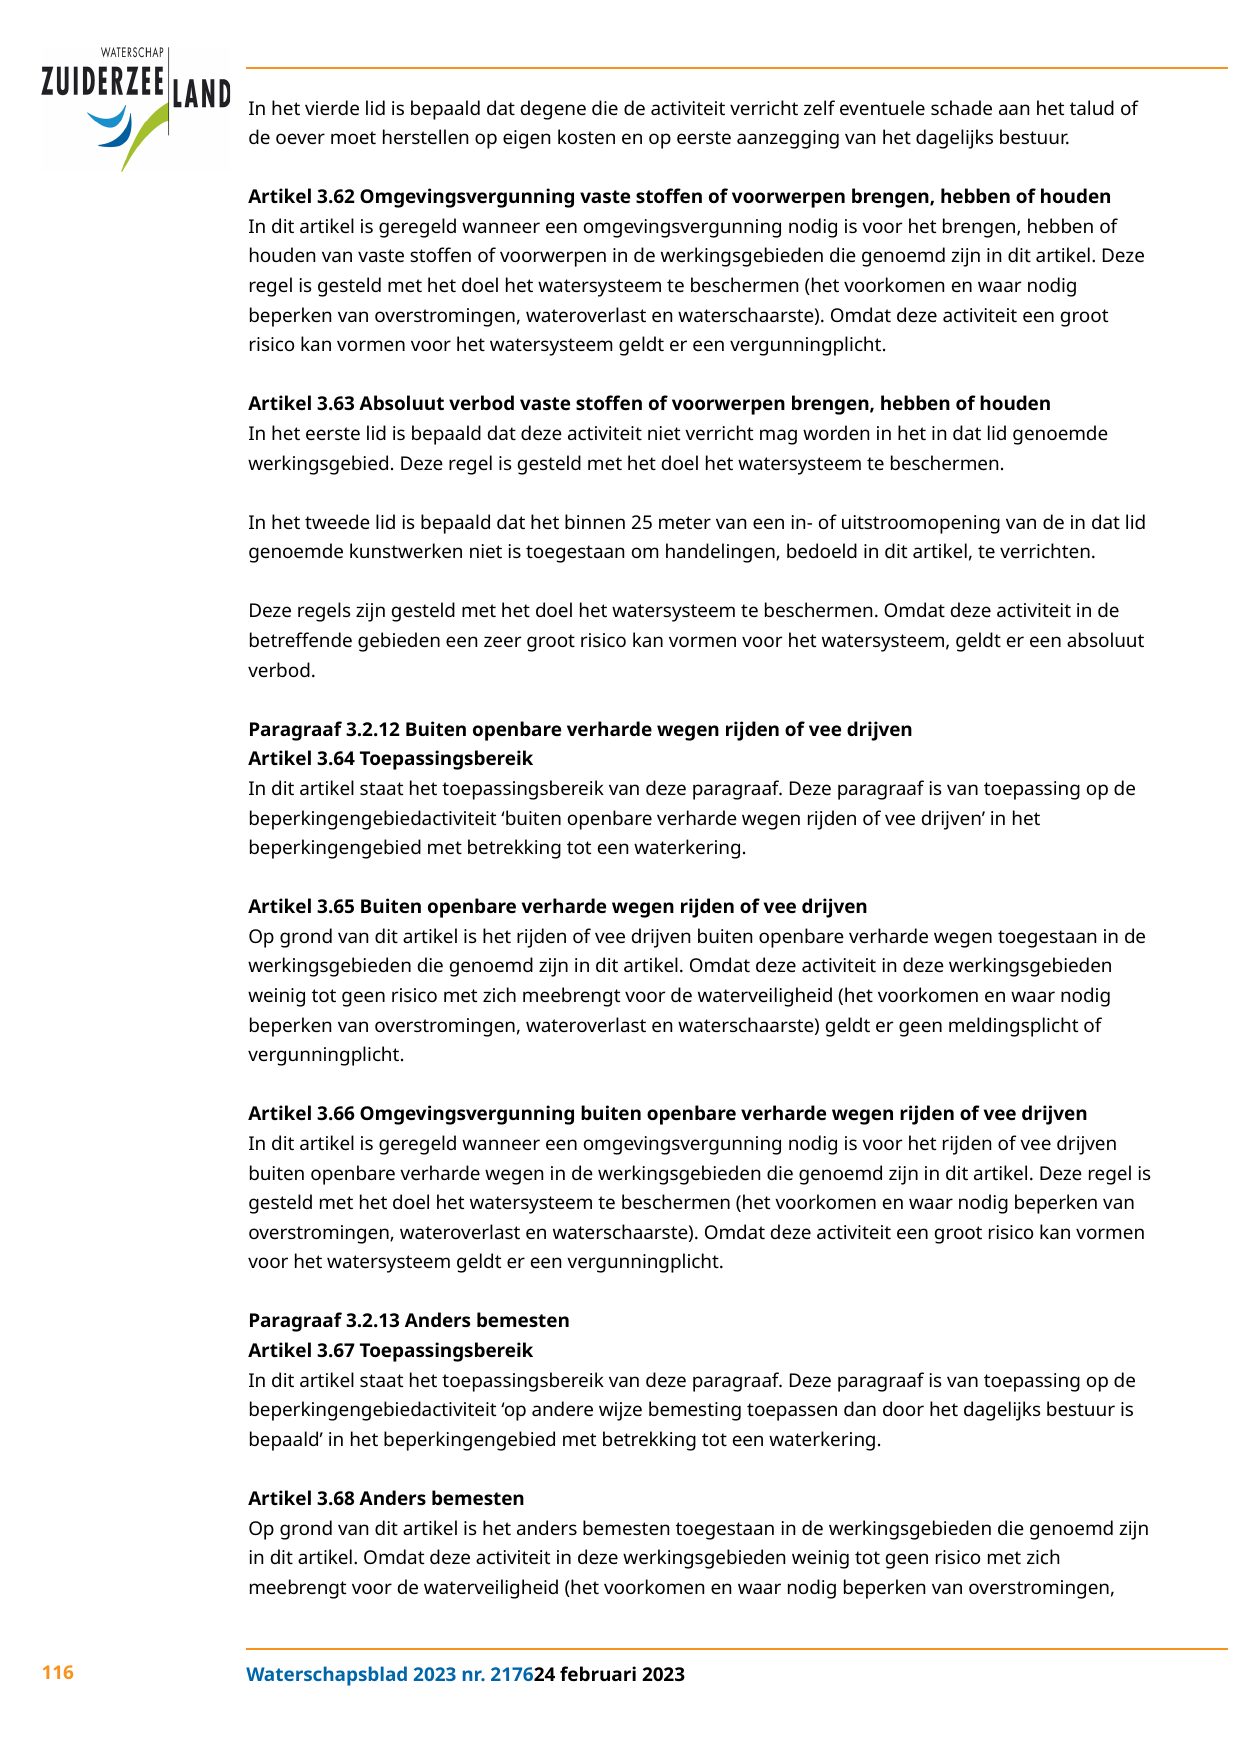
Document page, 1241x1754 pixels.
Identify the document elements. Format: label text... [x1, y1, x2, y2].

text In dit artikel staat het toepassingsbereik van deze paragraaf. Deze paragraaf is van toepassing op de beperkingengebiedactiviteit ‘op andere wijze bemesting toepassen dan door het dagelijks bestuur is bepaald’ in het beperkingengebied met betrekking tot een waterkering. [248, 1367, 1152, 1452]
text Paragraaf 3.2.13 Anders bemesten [248, 1308, 1152, 1333]
text Artikel 3.65 Buiten openbare verharde wegen rijden of vee drijven [248, 893, 1152, 919]
text Artikel 3.68 Anders bemesten [248, 1485, 1152, 1511]
picture [41, 47, 231, 172]
text In het vierde lid is bepaald dat degene die de activiteit verricht zelf eventuele schade aan het talud of de oever moet herstellen op eigen kosten en op eerste aanzegging van het dagelijks bestuur. [248, 95, 1152, 150]
text Paragraaf 3.2.12 Buiten openbare verharde wegen rijden of vee drijven [248, 716, 1152, 742]
text Artikel 3.66 Omgevingsvergunning buiten openbare verharde wegen rijden of vee drijven [248, 1101, 1152, 1126]
text In het eerste lid is bepaald dat deze activiteit niet verricht mag worden in het in dat lid genoemde werkingsgebied. Deze regel is gesteld met het doel het watersysteem te beschermen. [248, 420, 1152, 476]
text Deze regels zijn gesteld met het doel het watersysteem te beschermen. Omdat deze activiteit in de betreffende gebieden een zeer groot risico kan vormen voor het watersysteem, geldt er een absoluut verbod. [248, 598, 1152, 683]
text Artikel 3.67 Toepassingsbereik [248, 1337, 1152, 1363]
text In dit artikel is geregeld wanneer een omgevingsvergunning nodig is voor het brengen, hebben of houden van vaste stoffen of voorwerpen in de werkingsgebieden die genoemd zijn in dit artikel. Deze regel is gesteld met het doel het watersysteem te beschermen (het voorkomen en waar nodig beperken van overstromingen, wateroverlast en waterschaarste). Omdat deze activiteit een groot risico kan vormen voor het watersysteem geldt er een vergunningplicht. [248, 213, 1152, 357]
text Artikel 3.62 Omgevingsvergunning vaste stoffen of voorwerpen brengen, hebben of houden [248, 183, 1152, 209]
text In dit artikel is geregeld wanneer een omgevingsvergunning nodig is voor het rijden of vee drijven buiten openbare verharde wegen in de werkingsgebieden die genoemd zijn in dit artikel. Deze regel is gesteld met het doel het watersysteem te beschermen (het voorkomen en waar nodig beperken van overstromingen, wateroverlast en waterschaarste). Omdat deze activiteit een groot risico kan vormen voor het watersysteem geldt er een vergunningplicht. [248, 1130, 1152, 1274]
text In dit artikel staat het toepassingsbereik van deze paragraaf. Deze paragraaf is van toepassing op de beperkingengebiedactiviteit ‘buiten openbare verharde wegen rijden of vee drijven’ in het beperkingengebied met betrekking tot een waterkering. [248, 775, 1152, 860]
text In het tweede lid is bepaald dat het binnen 25 meter van een in- of uitstroomopening van de in dat lid genoemde kunstwerken niet is toegestaan om handelingen, bedoeld in dit artikel, te verrichten. [248, 509, 1152, 564]
text Op grond van dit artikel is het rijden of vee drijven buiten openbare verharde wegen toegestaan in de werkingsgebieden die genoemd zijn in dit artikel. Omdat deze activiteit in deze werkingsgebieden weinig tot geen risico met zich meebrengt voor de waterveiligheid (het voorkomen en waar nodig beperken van overstromingen, wateroverlast en waterschaarste) geldt er geen meldingsplicht of vergunningplicht. [248, 923, 1152, 1067]
text Artikel 3.64 Toepassingsbereik [248, 746, 1152, 771]
text Op grond van dit artikel is het anders bemesten toegestaan in de werkingsgebieden die genoemd zijn in dit artikel. Omdat deze activiteit in deze werkingsgebieden weinig tot geen risico met zich meebrengt voor de waterveiligheid (het voorkomen en waar nodig beperken van overstromingen, [248, 1515, 1152, 1600]
text Artikel 3.63 Absoluut verbod vaste stoffen of voorwerpen brengen, hebben of houden [248, 391, 1152, 416]
